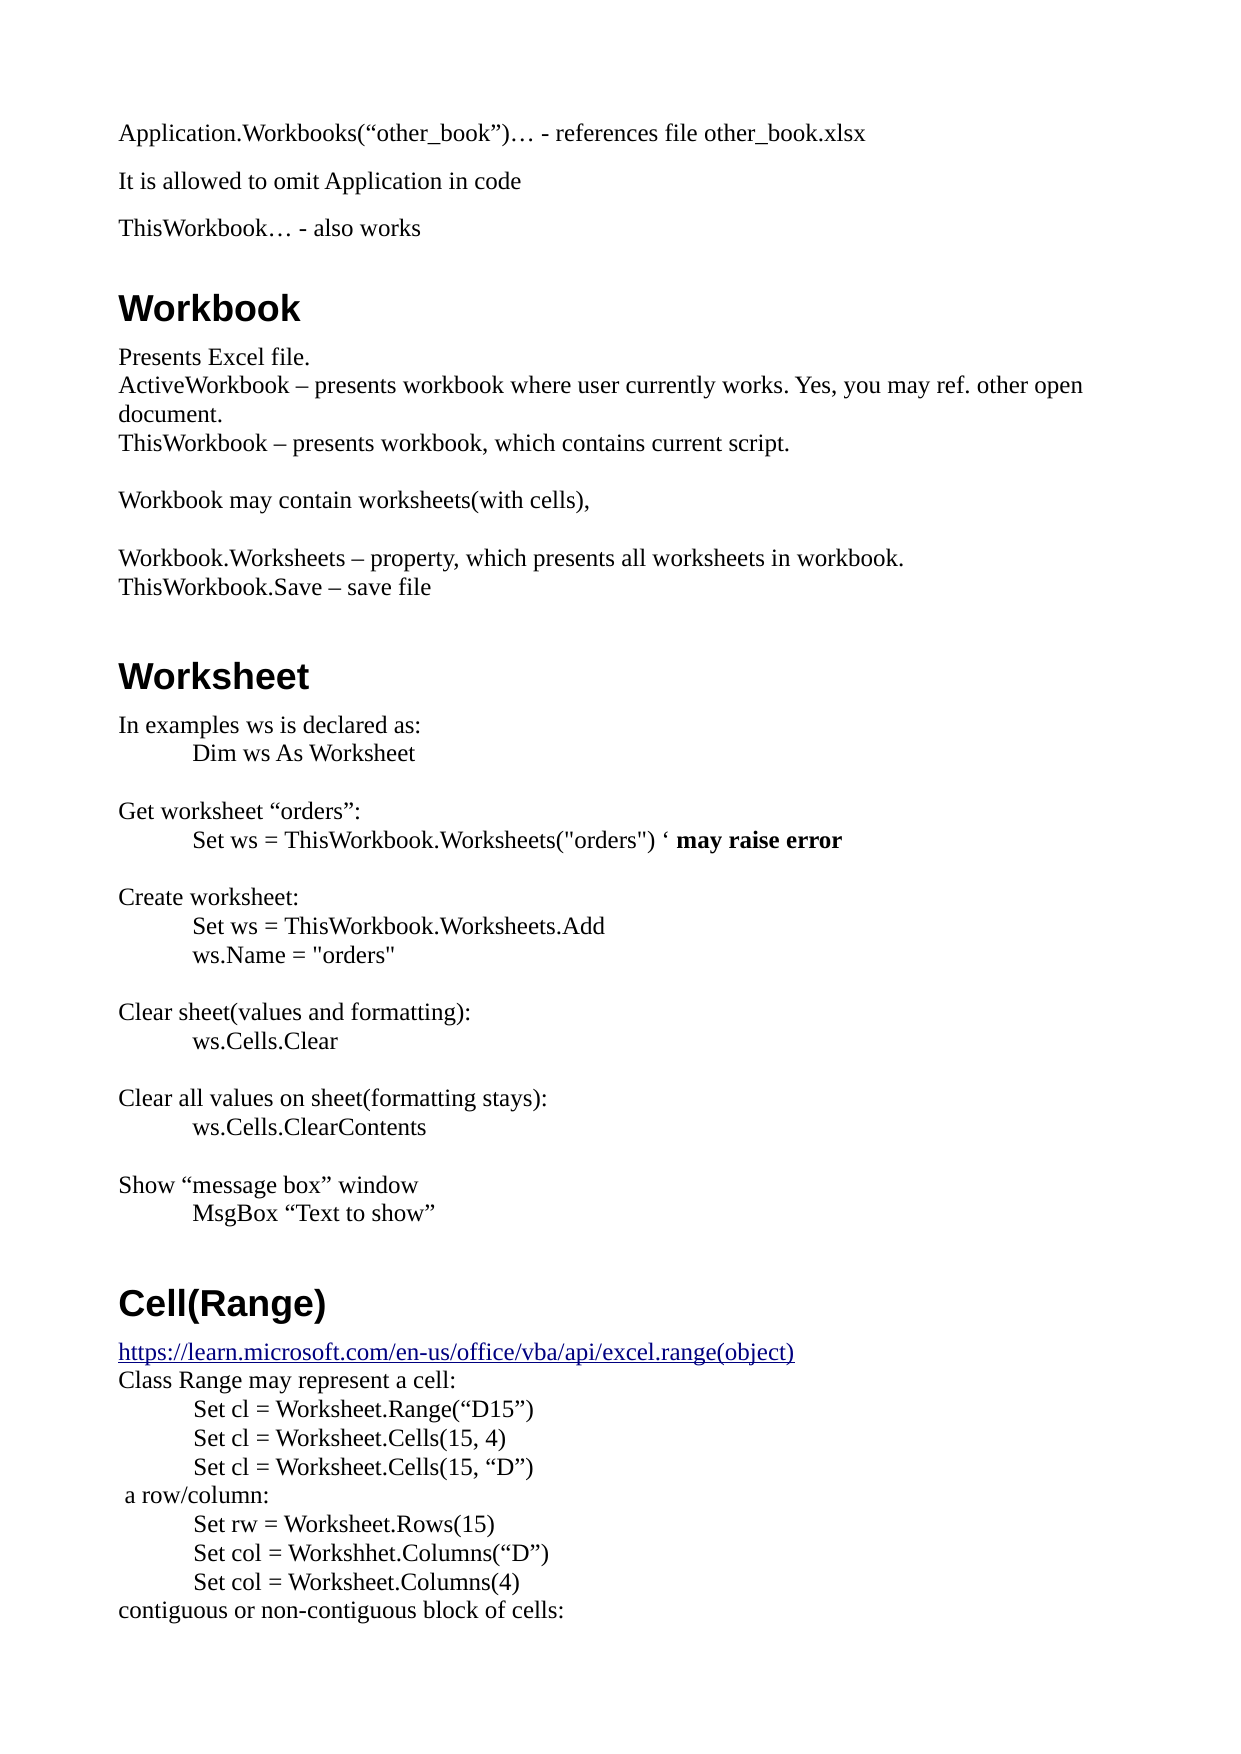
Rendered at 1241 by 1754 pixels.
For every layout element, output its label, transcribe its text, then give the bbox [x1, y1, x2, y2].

text Presents Excel file. [118, 342, 1122, 370]
text ActiveWorkbook – presents workbook where user currently works. Yes, you may ref. other open document. [118, 370, 1122, 428]
text Set rw = Worksheet.Rows(15) [193, 1509, 1122, 1538]
text Application.Workbooks(“other_book”)… - references file other_book.xlsx [118, 118, 1122, 147]
text a row/column: [118, 1480, 1122, 1509]
text ThisWorkbook… - also works [118, 213, 1122, 242]
text ThisWorkbook.Save – save file [118, 572, 1122, 600]
text Set ws = ThisWorkbook.Worksheets.Add [118, 911, 1122, 940]
text contiguous or non-contiguous block of cells: [118, 1595, 1122, 1624]
text Clear all values on sheet(formatting stays): [118, 1083, 1122, 1112]
text In examples ws is declared as: [118, 710, 1122, 738]
text ws.Cells.ClearContents [118, 1112, 1122, 1141]
text ThisWorkbook – presents workbook, which contains current script. [118, 428, 1122, 457]
text MsgBox “Text to show” [118, 1198, 1122, 1227]
text Create worksheet: [118, 882, 1122, 911]
text Clear sheet(values and formatting): [118, 997, 1122, 1026]
text It is allowed to omit Application in code [118, 166, 1122, 194]
text Set col = Worksheet.Columns(4) [193, 1567, 1122, 1595]
text Set cl = Worksheet.Cells(15, 4) [193, 1423, 1122, 1452]
text Set cl = Worksheet.Range(“D15”) [193, 1394, 1122, 1423]
text Dim ws As Worksheet [118, 738, 1122, 767]
text ws.Cells.Clear [118, 1026, 1122, 1055]
text Set col = Workshhet.Columns(“D”) [193, 1538, 1122, 1567]
text Get worksheet “orders”: [118, 796, 1122, 825]
subtitle Worksheet [118, 654, 1122, 697]
text Class Range may represent a cell: [118, 1365, 1122, 1394]
text Workbook.Worksheets – property, which presents all worksheets in workbook. [118, 543, 1122, 572]
text https://learn.microsoft.com/en-us/office/vba/api/excel.range(object) [118, 1337, 1122, 1365]
text Set cl = Worksheet.Cells(15, “D”) [193, 1452, 1122, 1480]
text ws.Name = "orders" [118, 940, 1122, 968]
subtitle Cell(Range) [118, 1281, 1122, 1324]
text Show “message box” window [118, 1170, 1122, 1198]
subtitle Workbook [118, 286, 1122, 329]
text Set ws = ThisWorkbook.Worksheets("orders") ‘ may raise error [118, 825, 1122, 853]
text Workbook may contain worksheets(with cells), [118, 485, 1122, 514]
